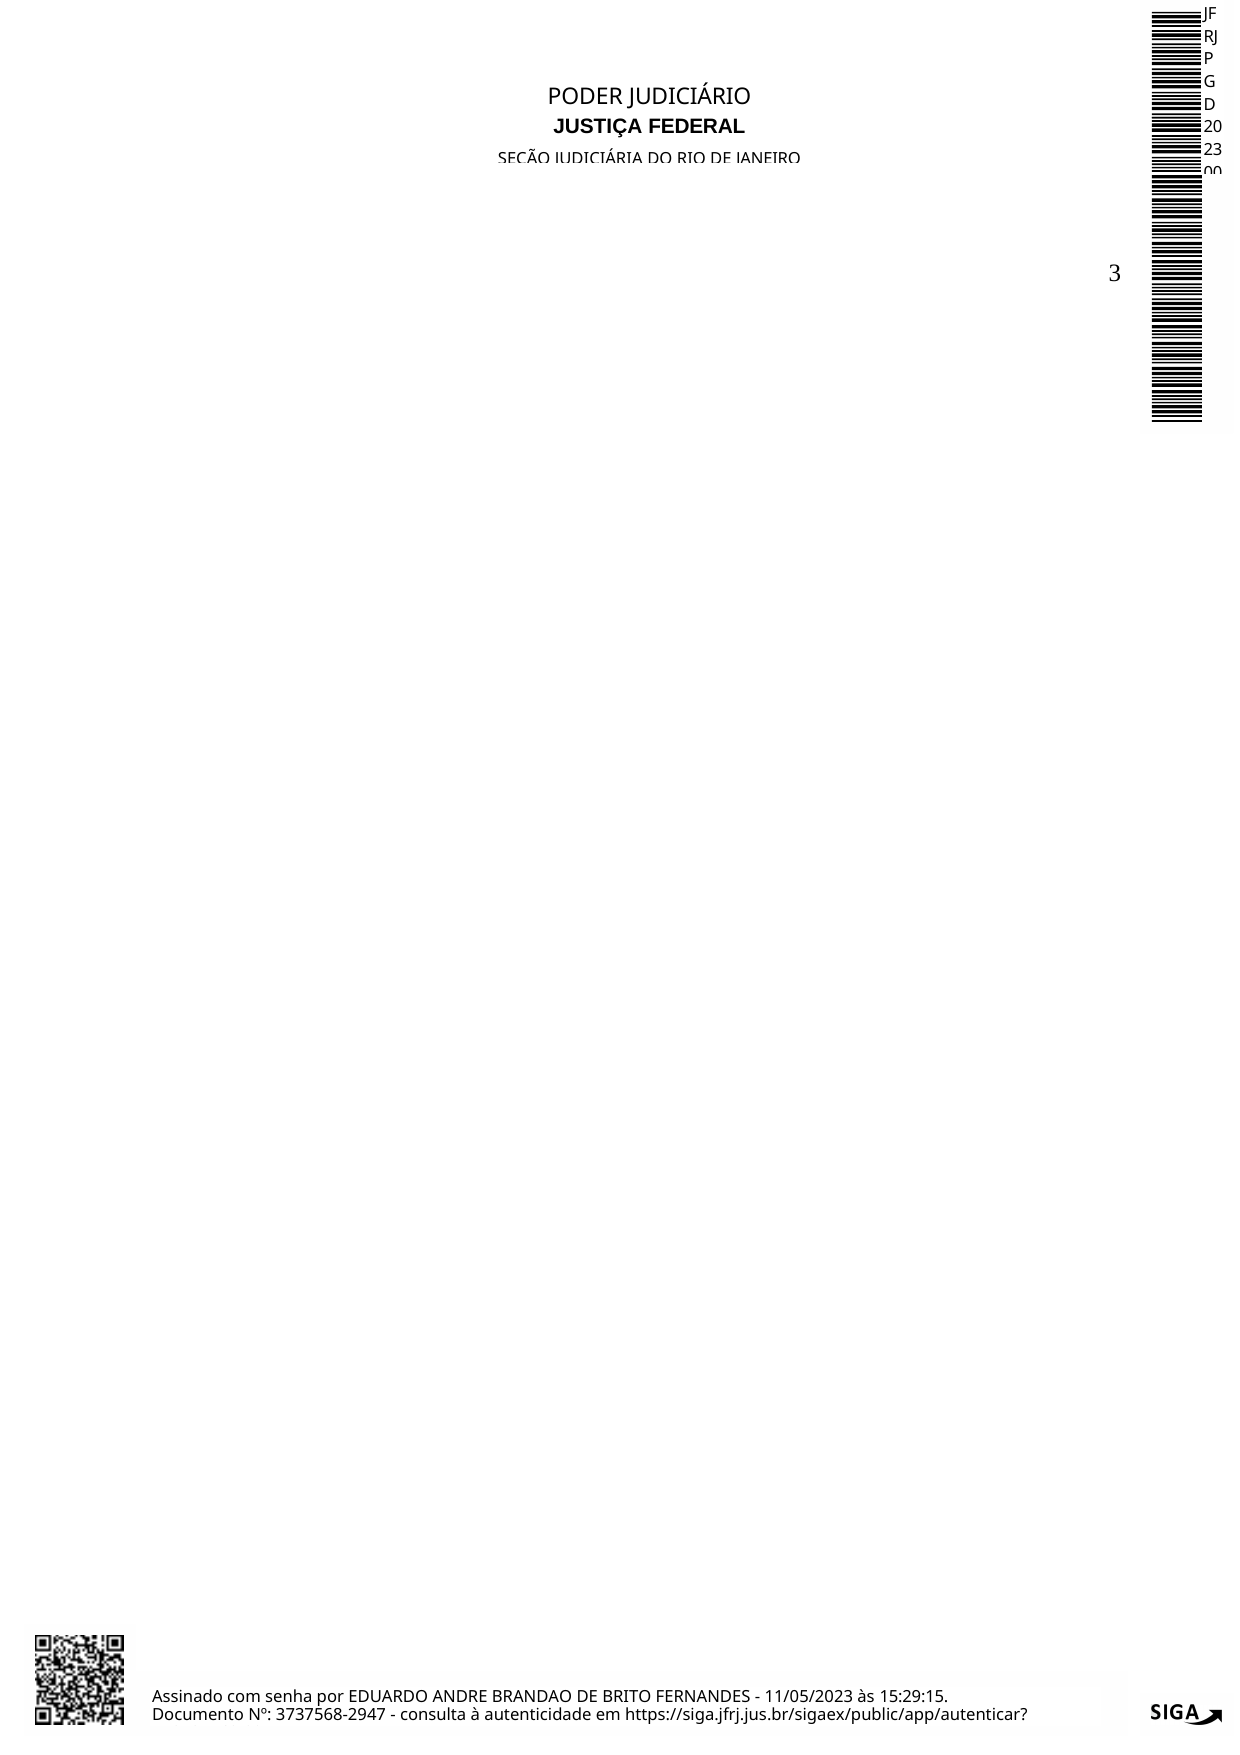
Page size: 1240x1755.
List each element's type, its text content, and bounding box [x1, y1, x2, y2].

text 3 [0, 258, 1122, 287]
text JFRJPGD202300005A [1203, 1, 1224, 174]
